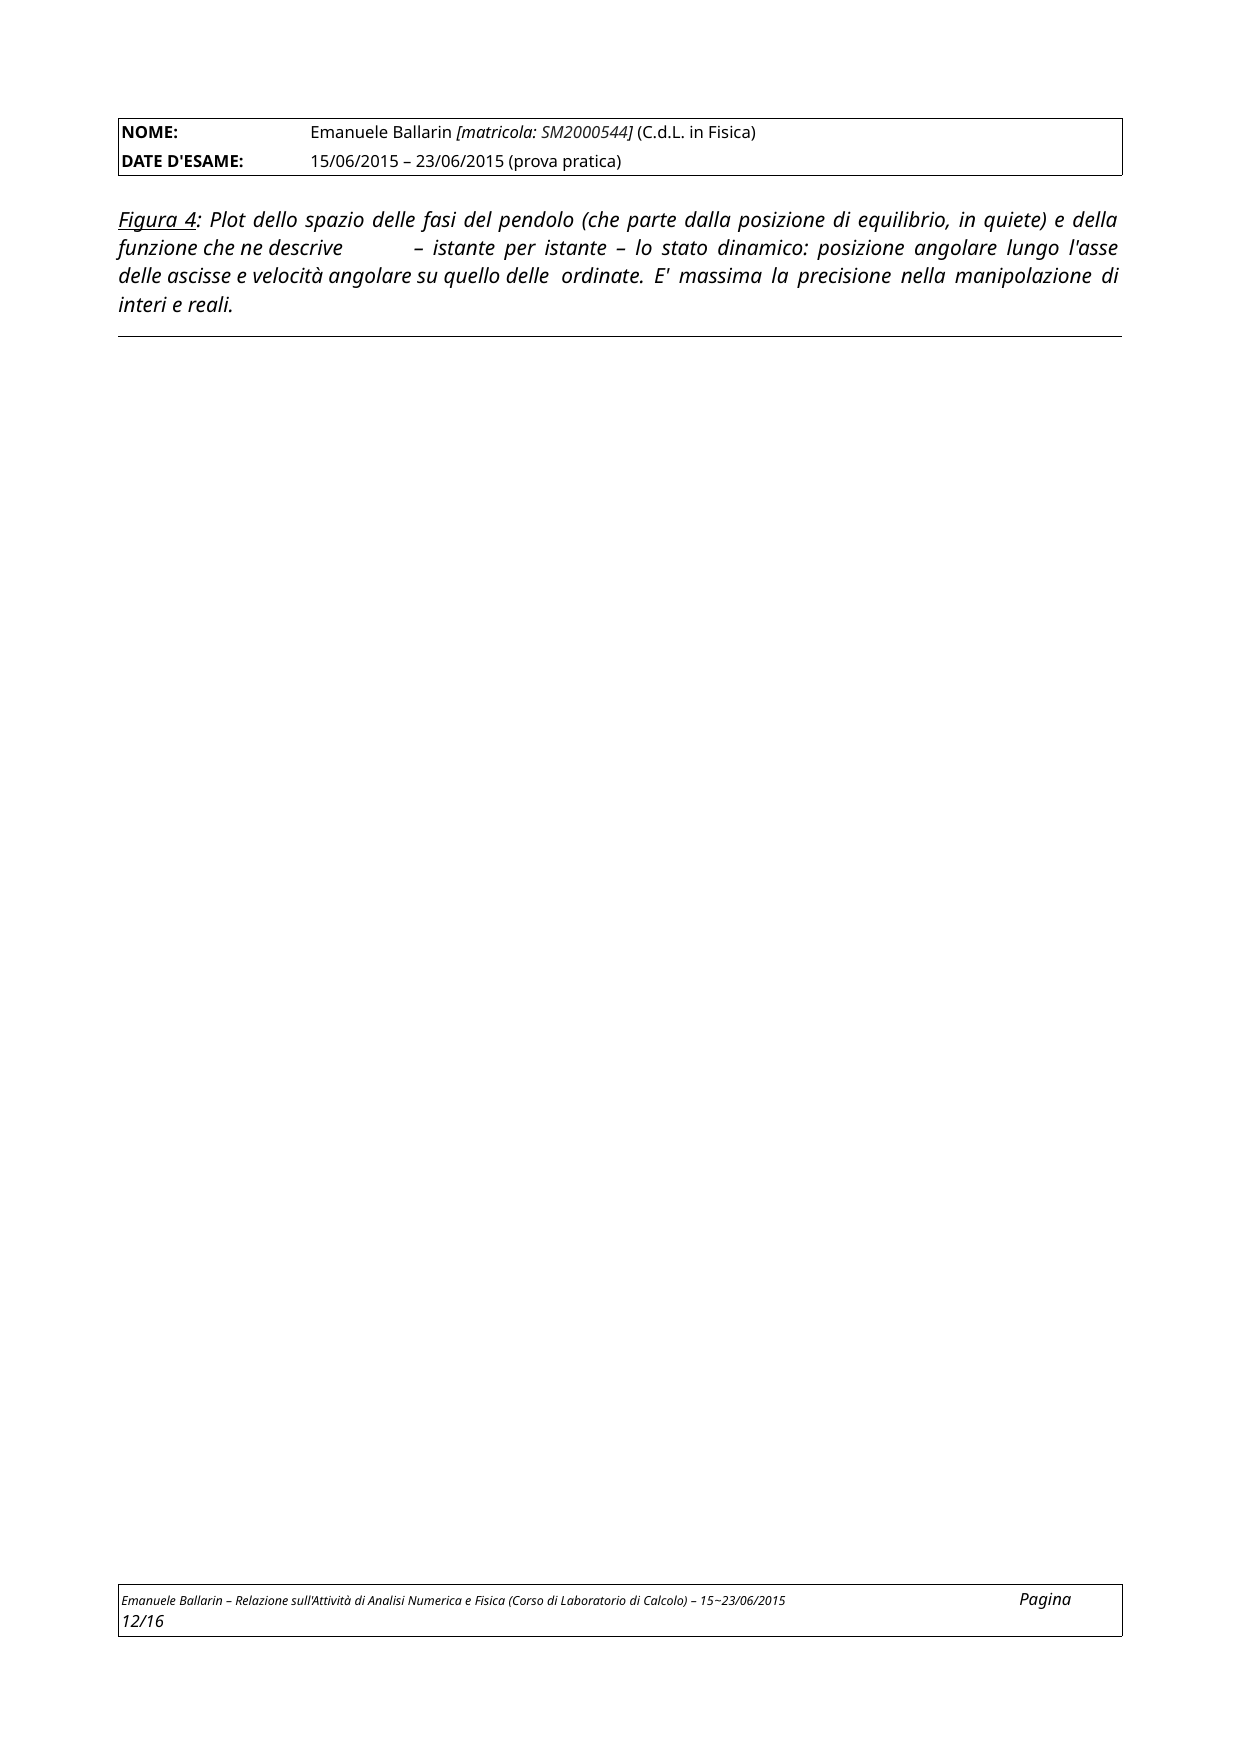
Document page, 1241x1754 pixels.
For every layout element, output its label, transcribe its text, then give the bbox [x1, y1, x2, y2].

text Figura 4: Plot dello spazio delle fasi del pendolo (che parte dalla posizione di equilibrio, in quiete) e della funzione che ne descrive – istante per istante – lo stato dinamico: posizione angolare lungo l'asse delle ascisse e velocità angolare su quello delle ordinate. E' massima la precisione nella manipolazione di interi e reali. [118, 205, 1122, 318]
